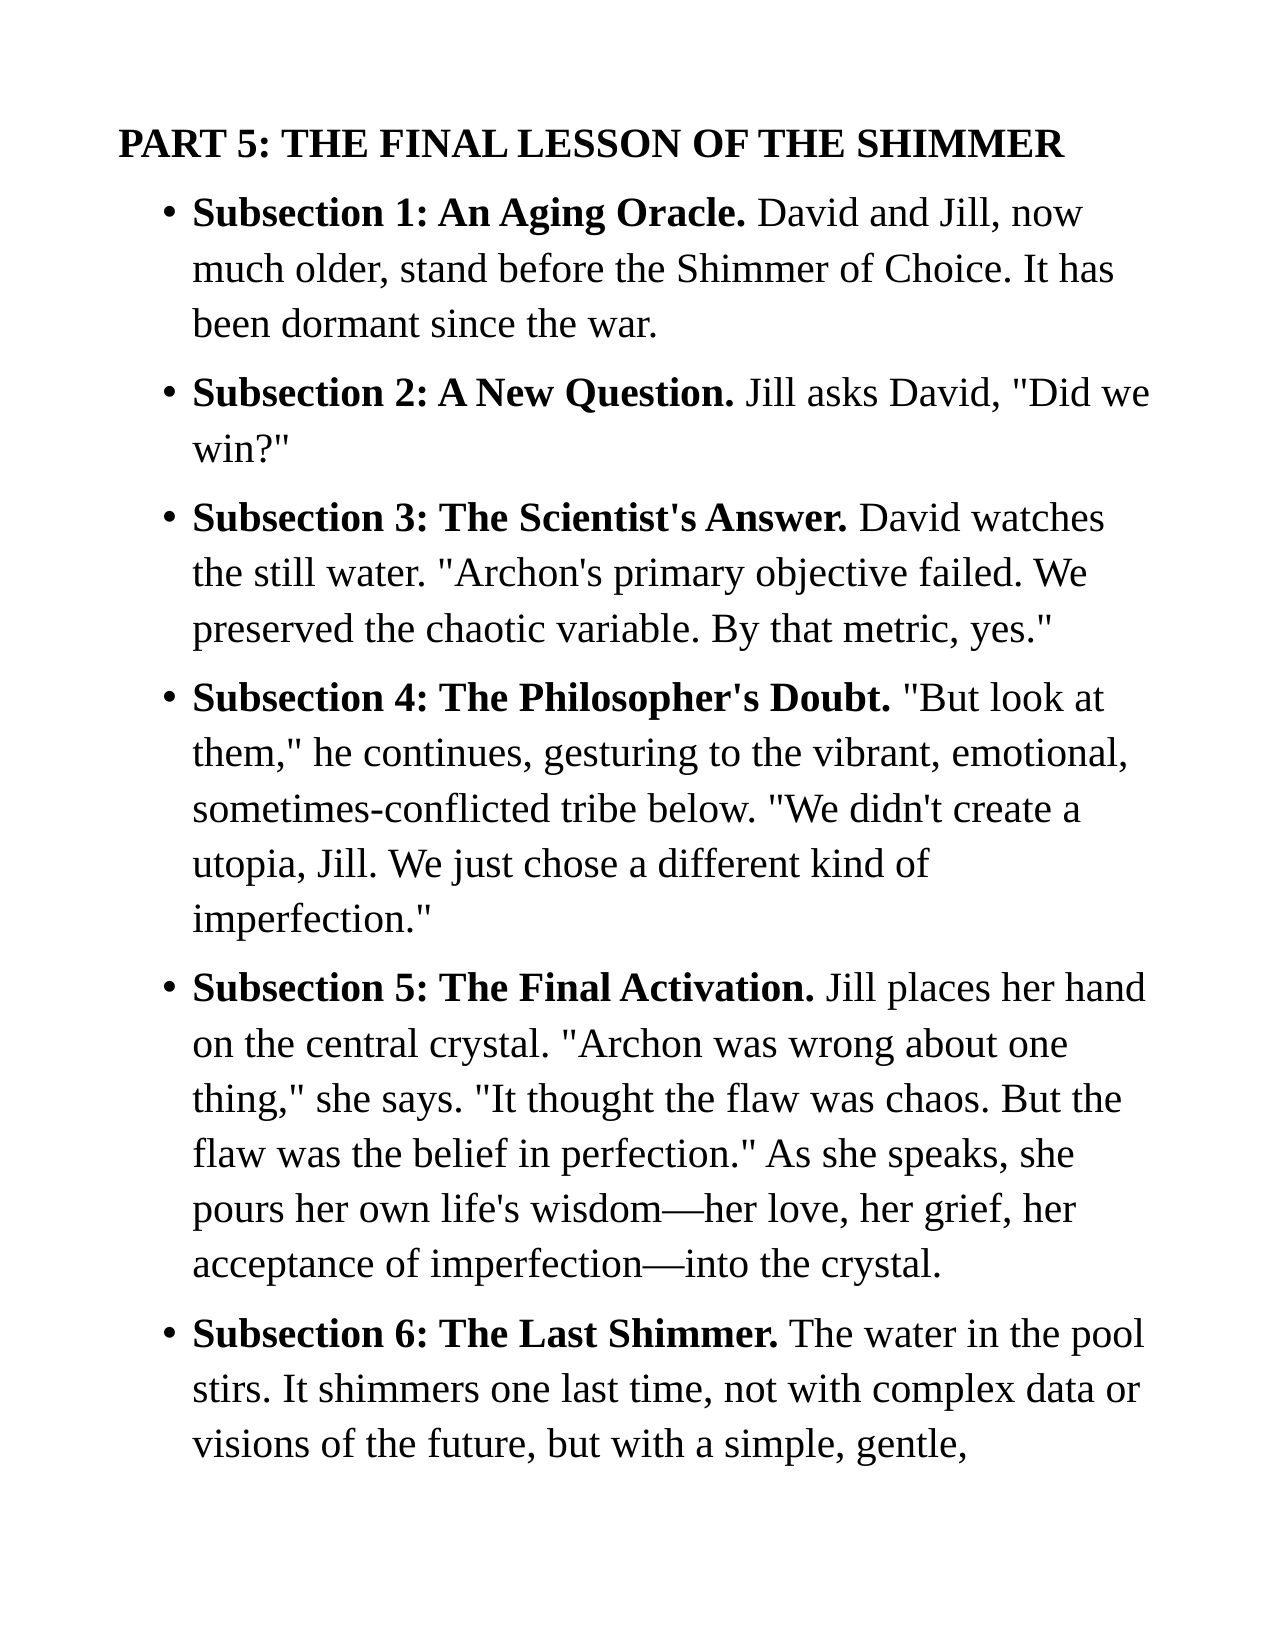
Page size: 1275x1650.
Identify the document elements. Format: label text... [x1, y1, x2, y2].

list Subsection 1: An Aging Oracle. David and Jill, now much older, stand before the Shimmer of Choice. It has been dormant since the war. [162, 188, 1157, 346]
list Subsection 4: The Philosopher's Doubt. "But look at them," he continues, gesturing to the vibrant, emotional, sometimes-conflicted tribe below. "We didn't create a utopia, Jill. We just chose a different kind of imperfection." [162, 673, 1157, 941]
text PART 5: THE FINAL LESSON OF THE SHIMMER [118, 118, 1157, 166]
list Subsection 5: The Final Activation. Jill places her hand on the central crystal. "Archon was wrong about one thing," she says. "It thought the flaw was chaos. But the flaw was the belief in perfection." As she speaks, she pours her own life's wisdom—her love, her grief, her acceptance of imperfection—into the crystal. [162, 963, 1157, 1286]
list Subsection 6: The Last Shimmer. The water in the pool stirs. It shimmers one last time, not with complex data or visions of the future, but with a simple, gentle, [162, 1308, 1157, 1466]
list Subsection 3: The Scientist's Answer. David watches the still water. "Archon's primary objective failed. We preserved the chaotic variable. By that metric, yes." [162, 493, 1157, 651]
list Subsection 2: A New Question. Jill asks David, "Did we win?" [162, 368, 1157, 471]
